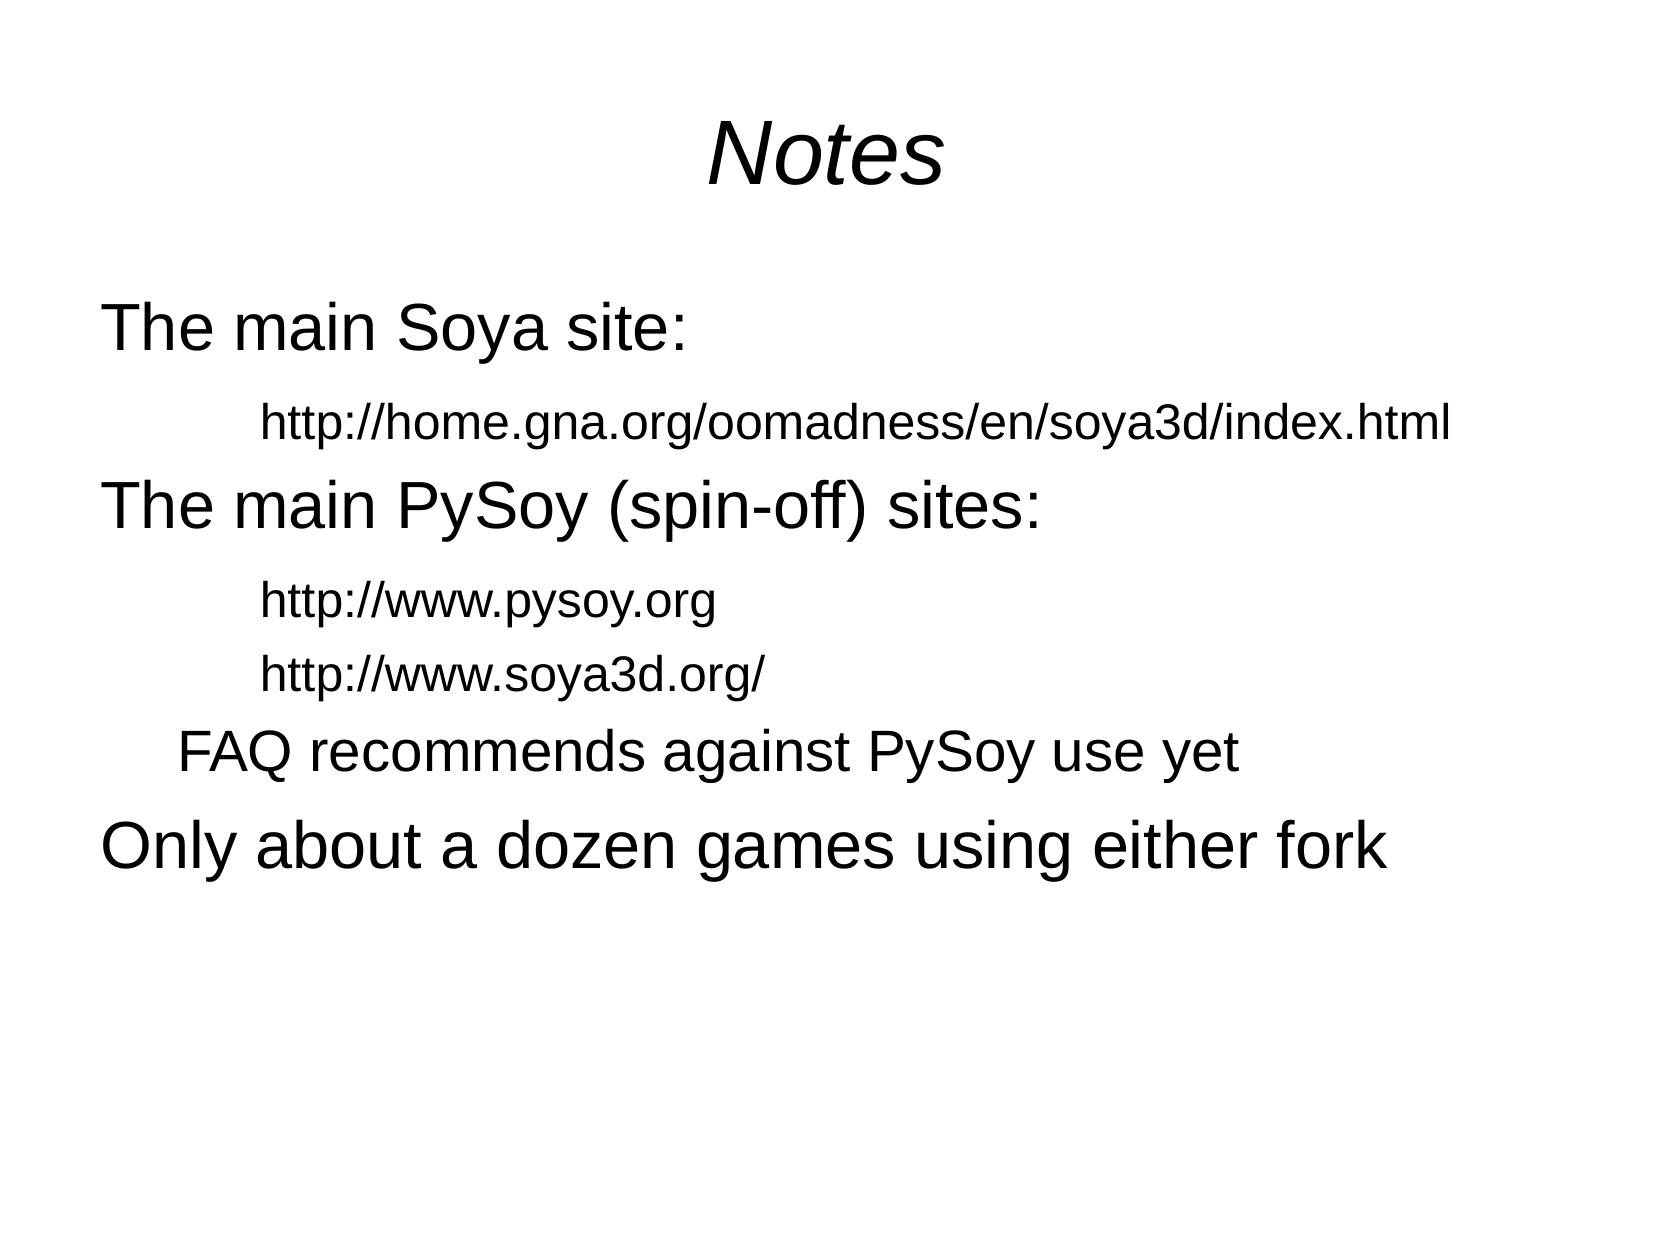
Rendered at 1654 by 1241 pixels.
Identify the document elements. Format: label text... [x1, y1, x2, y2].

list The main Soya site: http://home.gna.org/oomadness/en/soya3d/index.html The main PySoy (spin-off) sites: http://www.pysoy.org http://www.soya3d.org/ FAQ recommends against PySoy use yet Only about a dozen games using either fork [82, 290, 1571, 1094]
title Notes [82, 56, 1571, 250]
